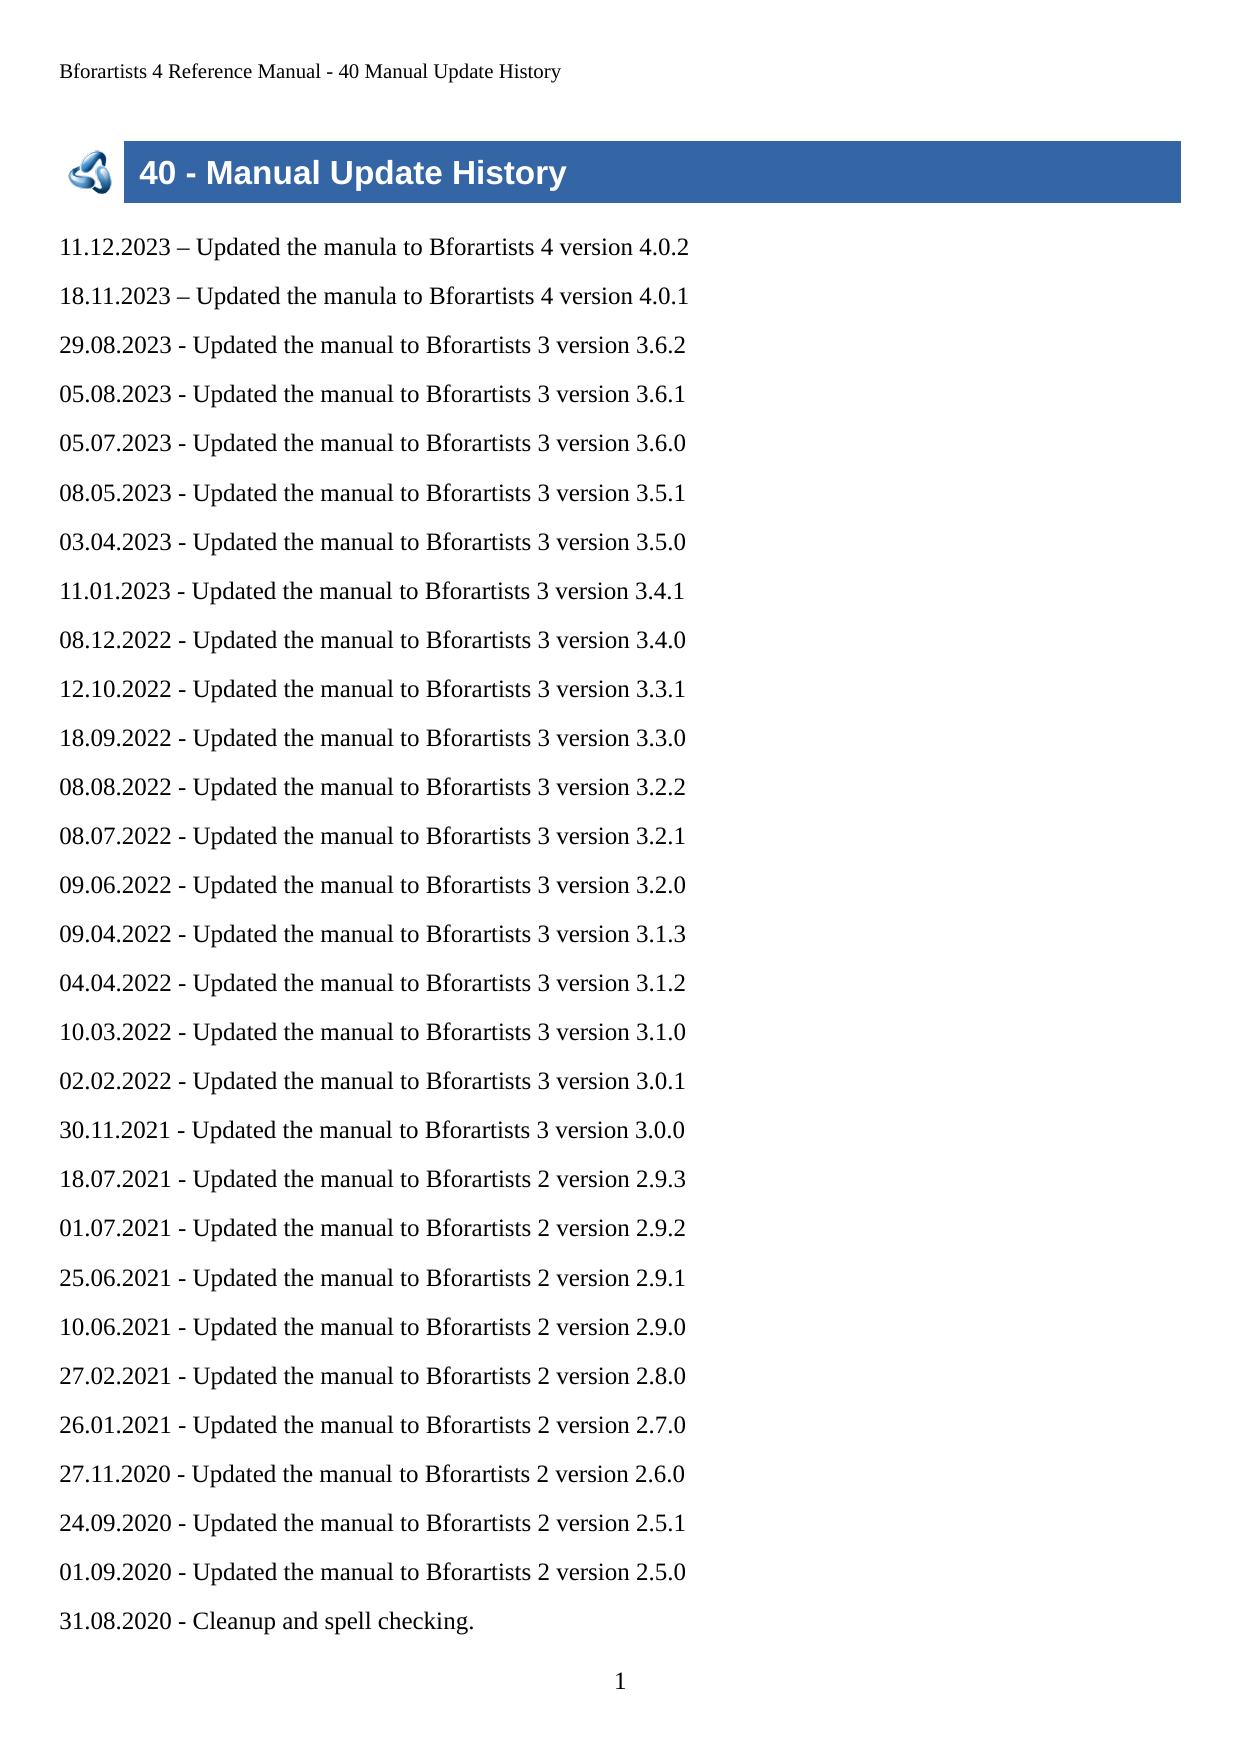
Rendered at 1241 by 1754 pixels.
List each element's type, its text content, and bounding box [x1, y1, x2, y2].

text 08.07.2022 - Updated the manual to Bforartists 3 version 3.2.1 [59, 821, 1181, 850]
text 18.07.2021 - Updated the manual to Bforartists 2 version 2.9.3 [59, 1164, 1181, 1193]
text 08.08.2022 - Updated the manual to Bforartists 3 version 3.2.2 [59, 772, 1181, 801]
table_header 40 - Manual Update History [124, 141, 1181, 203]
text 01.07.2021 - Updated the manual to Bforartists 2 version 2.9.2 [59, 1213, 1181, 1242]
text 27.02.2021 - Updated the manual to Bforartists 2 version 2.8.0 [59, 1361, 1181, 1389]
text 08.05.2023 - Updated the manual to Bforartists 3 version 3.5.1 [59, 478, 1181, 506]
text 18.11.2023 – Updated the manula to Bforartists 4 version 4.0.1 [59, 281, 1181, 310]
text 30.11.2021 - Updated the manual to Bforartists 3 version 3.0.0 [59, 1115, 1181, 1144]
text 29.08.2023 - Updated the manual to Bforartists 3 version 3.6.2 [59, 330, 1181, 359]
text 12.10.2022 - Updated the manual to Bforartists 3 version 3.3.1 [59, 674, 1181, 703]
text 10.03.2022 - Updated the manual to Bforartists 3 version 3.1.0 [59, 1017, 1181, 1046]
text 09.04.2022 - Updated the manual to Bforartists 3 version 3.1.3 [59, 919, 1181, 948]
text 27.11.2020 - Updated the manual to Bforartists 2 version 2.6.0 [59, 1459, 1181, 1488]
text 18.09.2022 - Updated the manual to Bforartists 3 version 3.3.0 [59, 723, 1181, 752]
text 24.09.2020 - Updated the manual to Bforartists 2 version 2.5.1 [59, 1508, 1181, 1537]
text 25.06.2021 - Updated the manual to Bforartists 2 version 2.9.1 [59, 1263, 1181, 1291]
text 09.06.2022 - Updated the manual to Bforartists 3 version 3.2.0 [59, 870, 1181, 899]
text 11.12.2023 – Updated the manula to Bforartists 4 version 4.0.2 [59, 232, 1181, 261]
text 05.07.2023 - Updated the manual to Bforartists 3 version 3.6.0 [59, 428, 1181, 457]
text 05.08.2023 - Updated the manual to Bforartists 3 version 3.6.1 [59, 379, 1181, 408]
text 08.12.2022 - Updated the manual to Bforartists 3 version 3.4.0 [59, 625, 1181, 653]
text 04.04.2022 - Updated the manual to Bforartists 3 version 3.1.2 [59, 968, 1181, 997]
text 10.06.2021 - Updated the manual to Bforartists 2 version 2.9.0 [59, 1312, 1181, 1340]
text 11.01.2023 - Updated the manual to Bforartists 3 version 3.4.1 [59, 576, 1181, 604]
text 03.04.2023 - Updated the manual to Bforartists 3 version 3.5.0 [59, 527, 1181, 555]
text 01.09.2020 - Updated the manual to Bforartists 2 version 2.5.0 [59, 1557, 1181, 1586]
text 26.01.2021 - Updated the manual to Bforartists 2 version 2.7.0 [59, 1410, 1181, 1438]
text 02.02.2022 - Updated the manual to Bforartists 3 version 3.0.1 [59, 1066, 1181, 1095]
text 31.08.2020 - Cleanup and spell checking. [59, 1606, 1181, 1635]
table_header [59, 141, 124, 203]
picture [65, 147, 114, 197]
